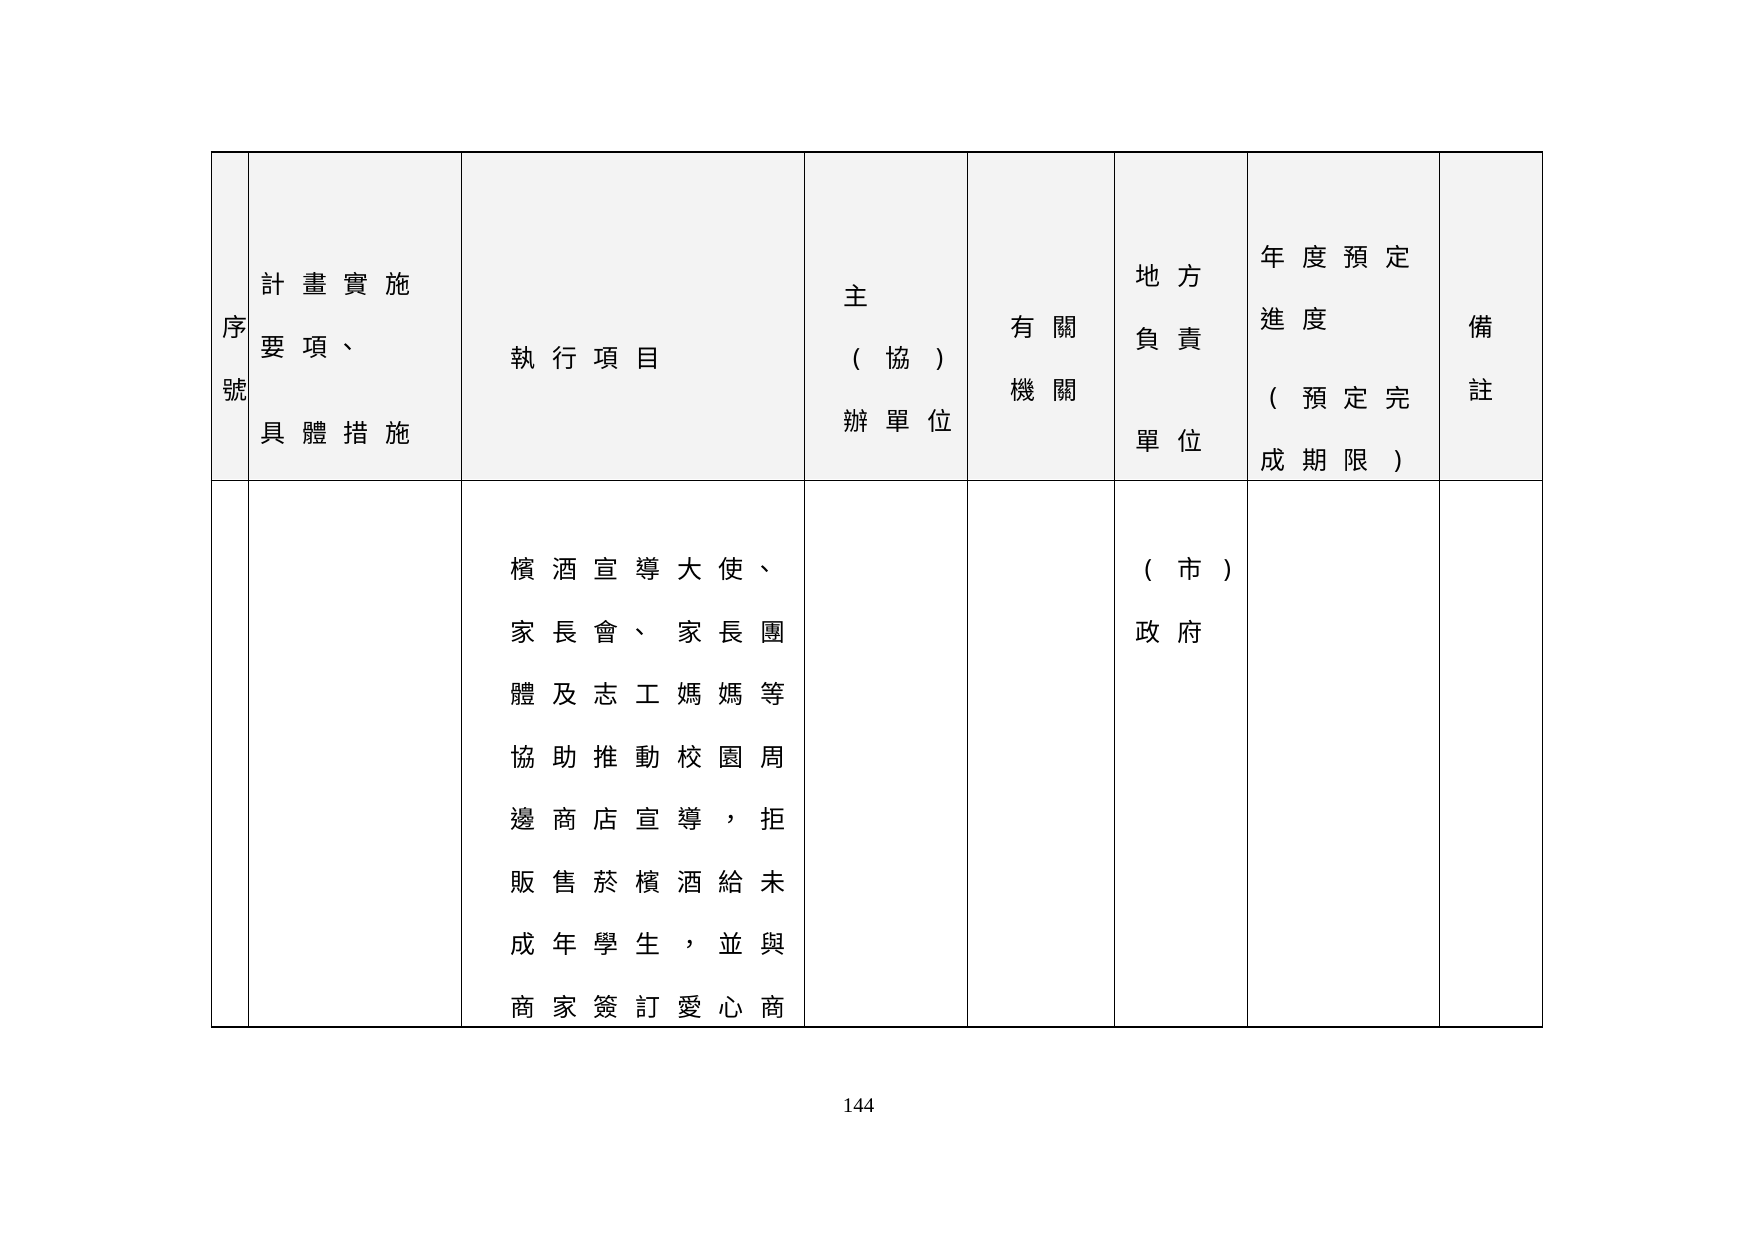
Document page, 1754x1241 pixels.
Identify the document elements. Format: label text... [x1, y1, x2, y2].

table_header 序號 [212, 153, 248, 479]
table_cell 檳酒宣導大使、家長會、家長團體及志工媽媽等協助推動校園周邊商店宣導，拒販售菸檳酒給未成年學生，並與商家簽訂愛心商 [462, 481, 804, 1026]
table_header 地方負責 單位 [1115, 153, 1247, 479]
table_cell (市)政府 [1115, 481, 1247, 1026]
table_cell [1248, 481, 1439, 1026]
table_cell [212, 481, 248, 1026]
table_header 備註 [1440, 153, 1542, 479]
table_cell [968, 481, 1114, 1026]
table_header 執行項目 [462, 153, 804, 479]
table_header 計畫實施要項、 具體措施 [249, 153, 461, 479]
table_cell [805, 481, 967, 1026]
table_cell [1440, 481, 1542, 1026]
table_cell [249, 481, 461, 1026]
table_header 主(協)辦單位 [805, 153, 967, 479]
table_header 年度預定進度 (預定完成期限) [1248, 153, 1439, 479]
table_header 有關機關 [968, 153, 1114, 479]
